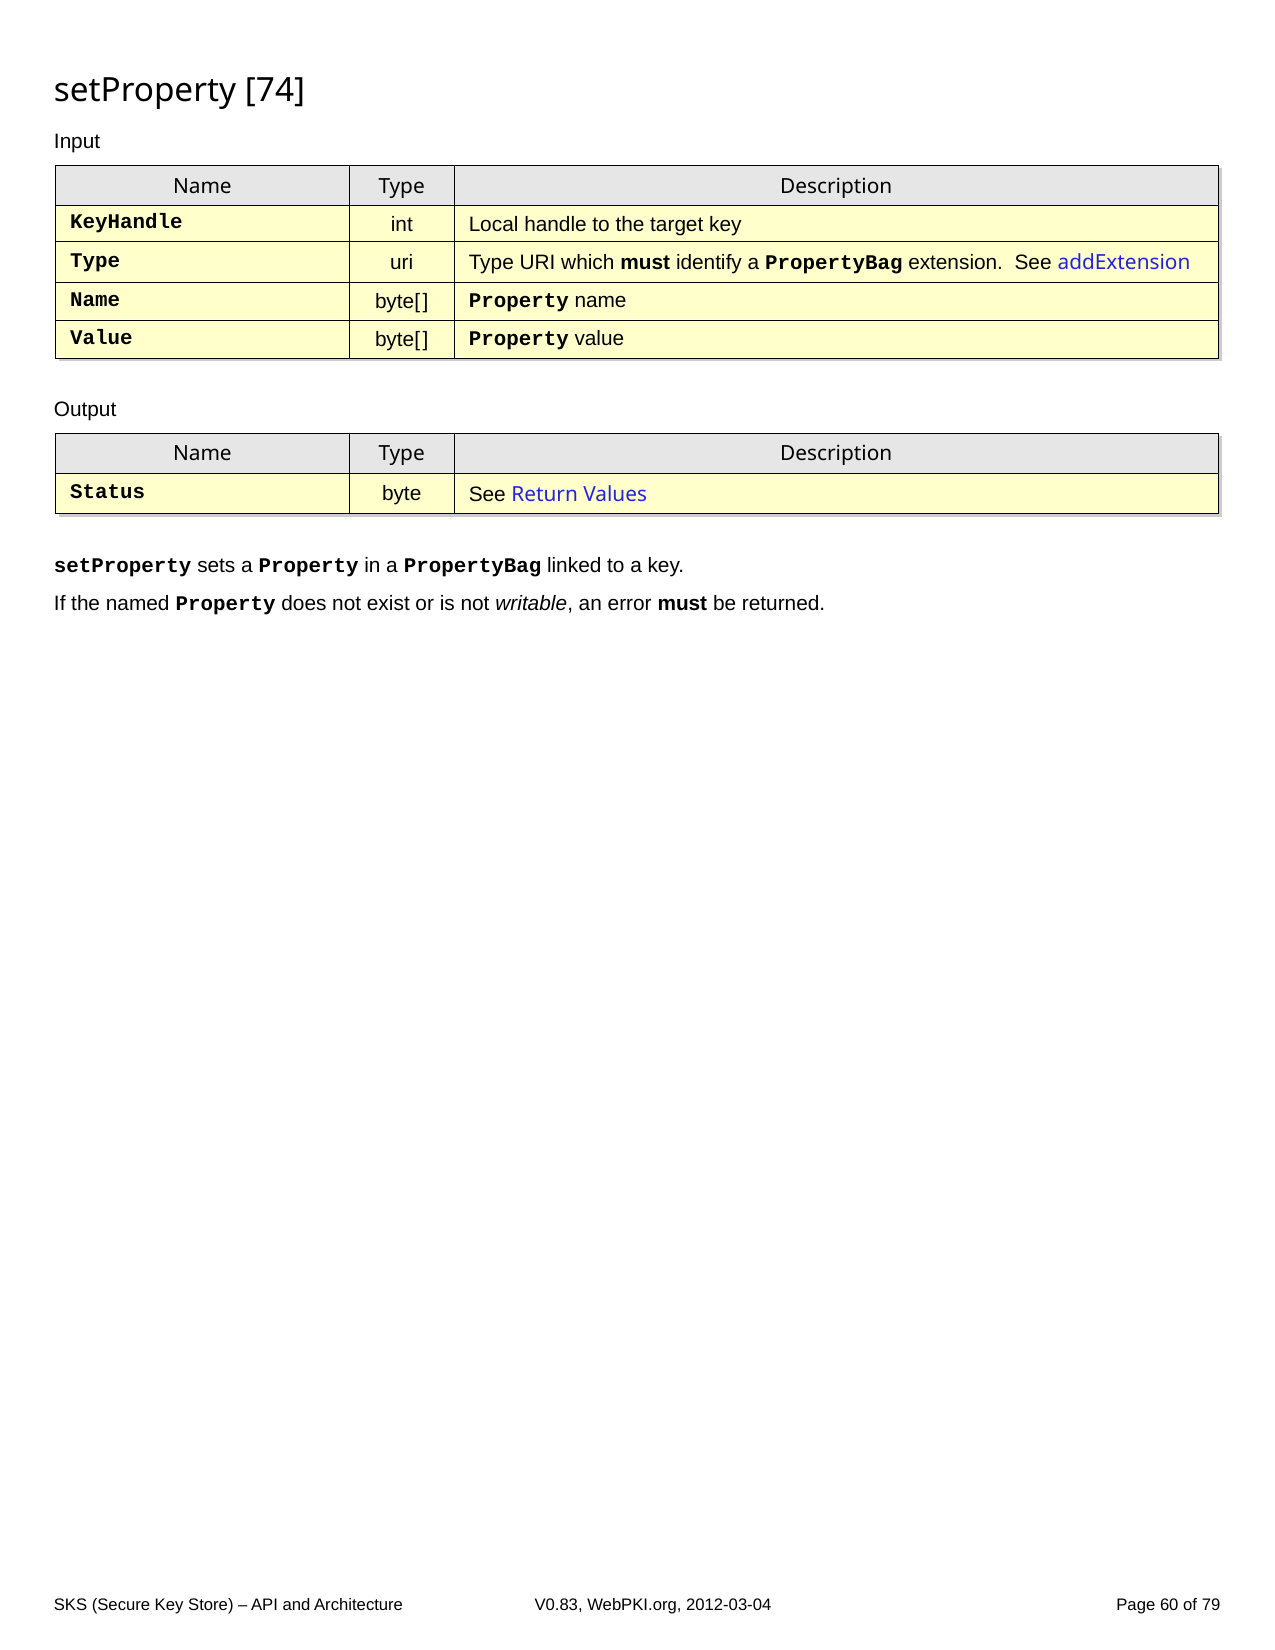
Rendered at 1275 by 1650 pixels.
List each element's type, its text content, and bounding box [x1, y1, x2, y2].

table_cell Type URI which must identify a PropertyBag extension. See addExtension [455, 242, 1218, 282]
table_header Type [350, 434, 454, 473]
table_cell byte⁮[ ] [350, 283, 454, 319]
table_cell Local handle to the target key [455, 206, 1218, 241]
table_cell Name [56, 283, 349, 319]
table_header Name [56, 166, 349, 205]
table_header Description [455, 166, 1218, 205]
table_cell uri [350, 242, 454, 282]
table_cell Type [56, 242, 349, 282]
table_cell KeyHandle [56, 206, 349, 241]
table_cell Property name [455, 283, 1218, 319]
table_cell See Return Values [455, 474, 1218, 513]
table_cell Value [56, 321, 349, 357]
table_header Type [350, 166, 454, 205]
text If the named Property does not exist or is not writable, an error must be returned. [54, 590, 1221, 616]
table_cell Property value [455, 321, 1218, 357]
table_cell Status [56, 474, 349, 513]
text setProperty sets a Property in a PropertyBag linked to a key. [54, 553, 1221, 578]
table_cell byte⁮[ ] [350, 321, 454, 357]
text Input [54, 129, 1221, 153]
table_header Description [455, 434, 1218, 473]
table_cell byte [350, 474, 454, 513]
table_cell int [350, 206, 454, 241]
subtitle setProperty [74] [54, 66, 1221, 111]
text Output [54, 397, 1221, 421]
table_header Name [56, 434, 349, 473]
